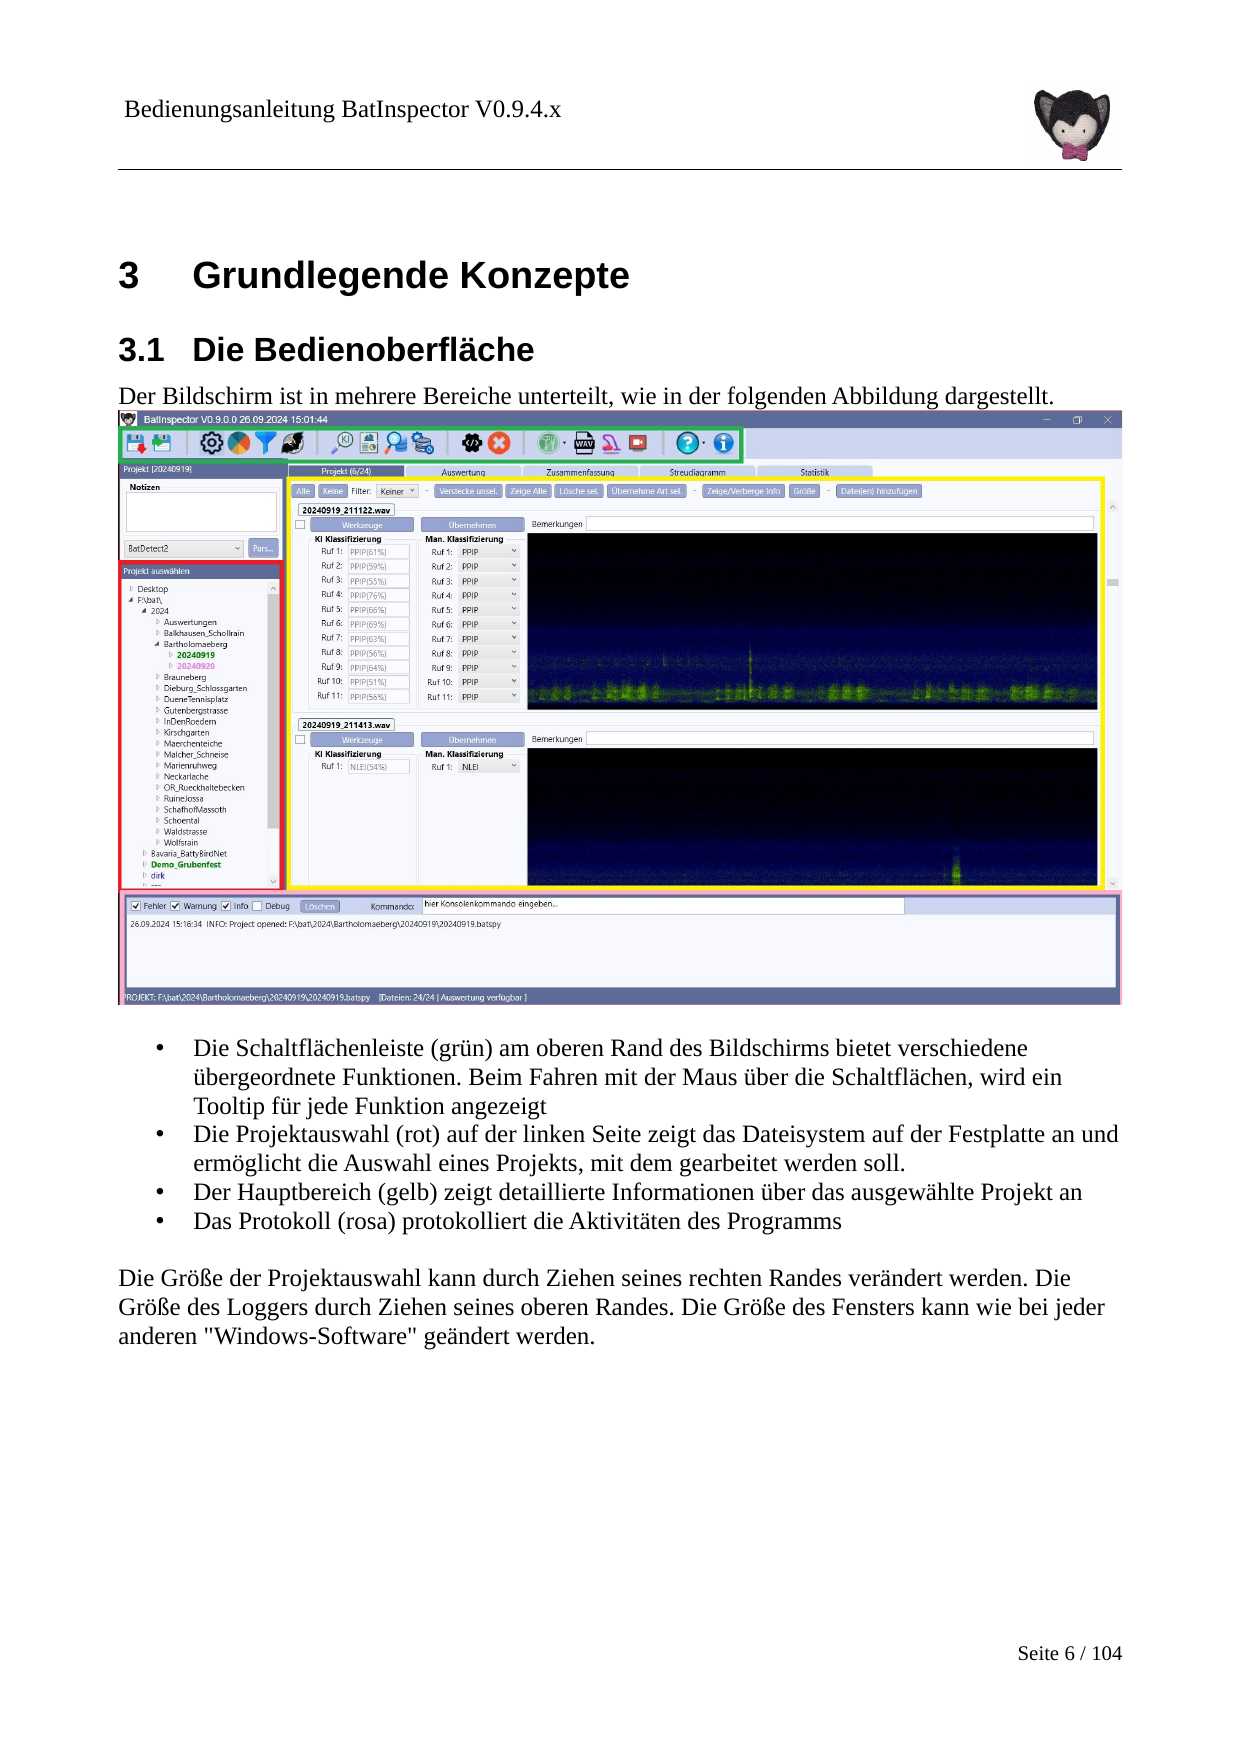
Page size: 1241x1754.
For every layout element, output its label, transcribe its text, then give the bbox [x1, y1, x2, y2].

text Der Bildschirm ist in mehrere Bereiche unterteilt, wie in der folgenden Abbildung dargestellt. [118, 381, 1122, 410]
picture [1030, 80, 1119, 169]
subtitle Die Bedienoberfläche [118, 330, 1122, 369]
picture [118, 410, 1123, 1005]
list Der Hauptbereich (gelb) zeigt detaillierte Informationen über das ausgewählte Projekt an [156, 1177, 1122, 1206]
subtitle Grundlegende Konzepte [118, 253, 1122, 297]
list Die Schaltflächenleiste (grün) am oberen Rand des Bildschirms bietet verschiedene übergeordnete Funktionen. Beim Fahren mit der Maus über die Schaltflächen, wird ein Tooltip für jede Funktion angezeigt [156, 1033, 1122, 1119]
list Das Protokoll (rosa) protokolliert die Aktivitäten des Programms [156, 1206, 1122, 1234]
text Die Größe der Projektauswahl kann durch Ziehen seines rechten Randes verändert werden. Die Größe des Loggers durch Ziehen seines oberen Randes. Die Größe des Fensters kann wie bei jeder anderen "Windows-Software" geändert werden. [118, 1263, 1122, 1349]
list Die Projektauswahl (rot) auf der linken Seite zeigt das Dateisystem auf der Festplatte an und ermöglicht die Auswahl eines Projekts, mit dem gearbeitet werden soll. [156, 1119, 1122, 1177]
